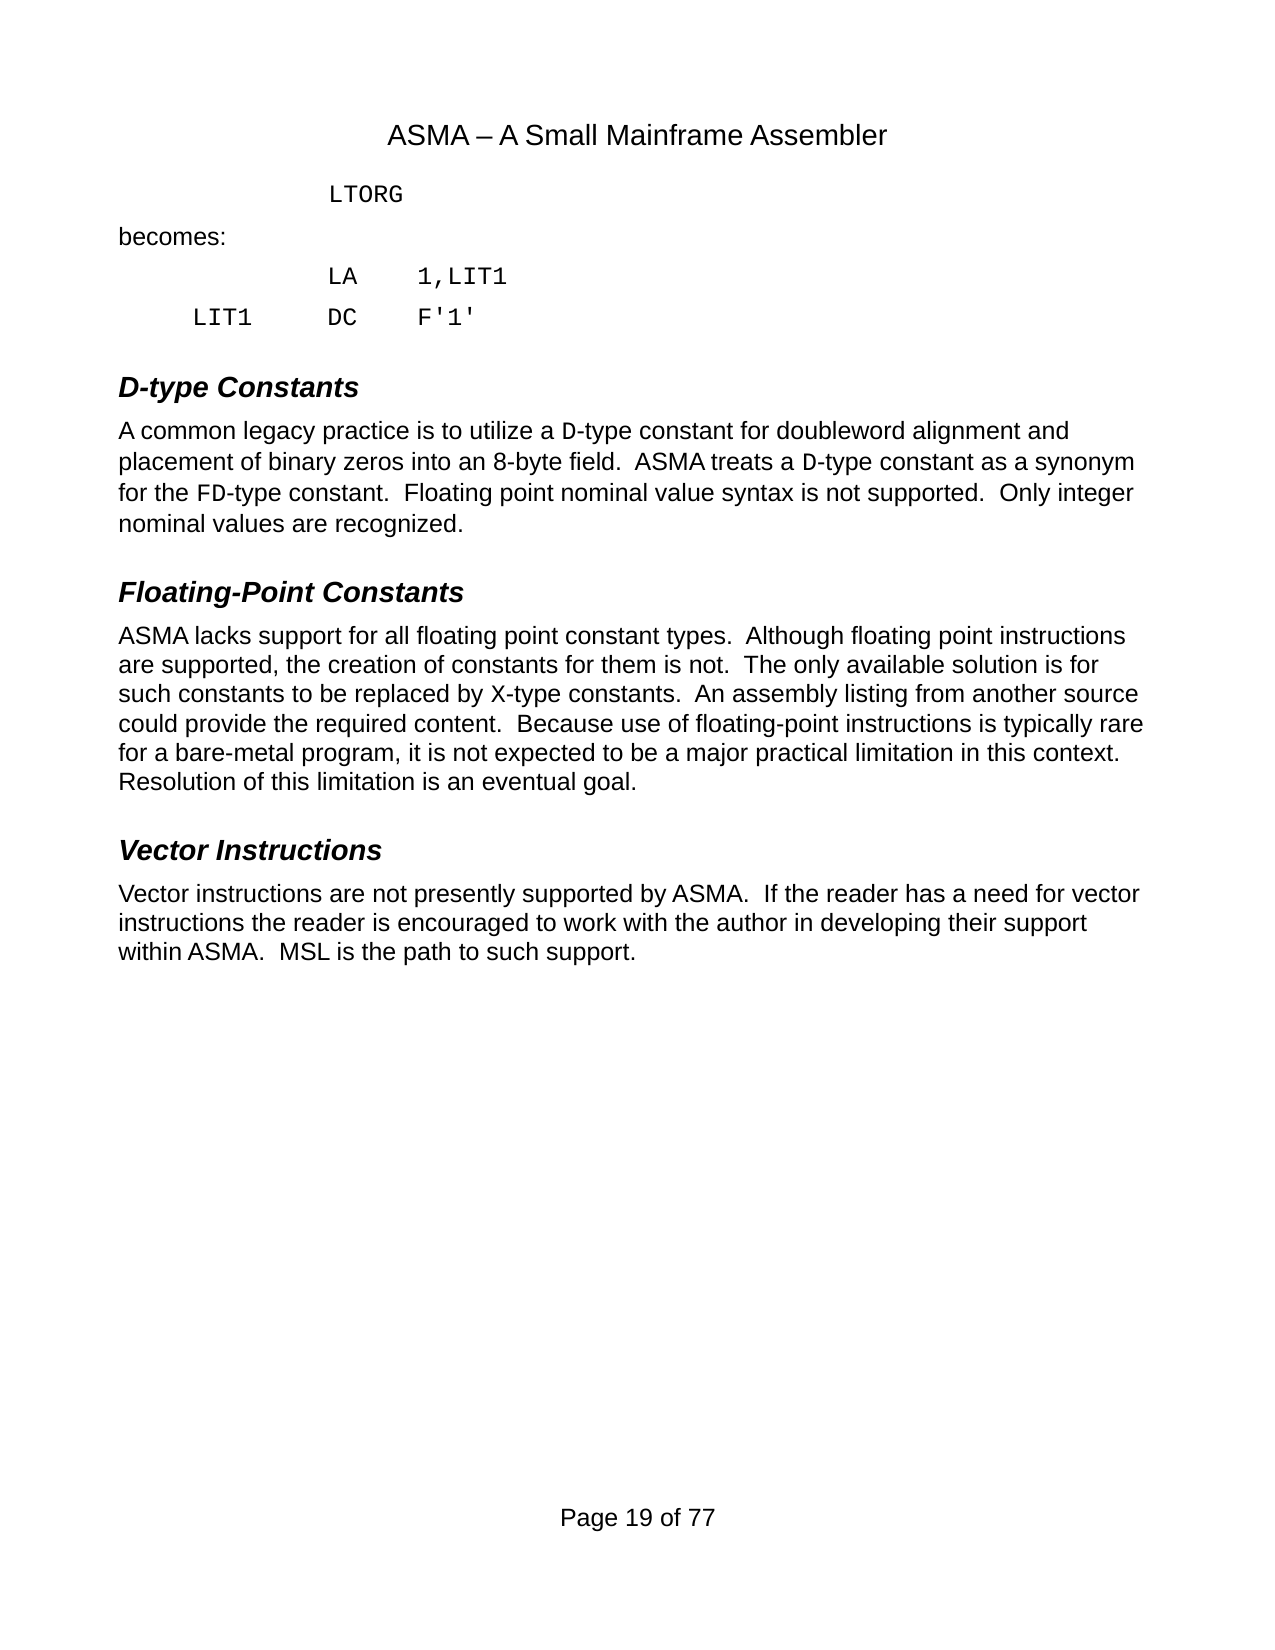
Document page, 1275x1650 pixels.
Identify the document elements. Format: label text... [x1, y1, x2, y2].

text ASMA lacks support for all floating point constant types. Although floating point instructions are supported, the creation of constants for them is not. The only available solution is for such constants to be replaced by X-type constants. An assembly listing from another source could provide the required content. Because use of floating-point instructions is typically rare for a bare-metal program, it is not expected to be a major practical limitation in this context. Resolution of this limitation is an eventual goal. [118, 621, 1157, 796]
text A common legacy practice is to utilize a D-type constant for doubleword alignment and placement of binary zeros into an 8-byte field. ASMA treats a D-type constant as a synonym for the FD-type constant. Floating point nominal value syntax is not supported. Only integer nominal values are recognized. [118, 416, 1157, 537]
text becomes: [118, 222, 1157, 251]
text Vector instructions are not presently supported by ASMA. If the reader has a need for vector instructions the reader is encouraged to work with the author in developing their support within ASMA. MSL is the path to such support. [118, 879, 1157, 966]
subtitle Vector Instructions [118, 833, 1157, 867]
text LTORG [118, 181, 1157, 209]
subtitle D-type Constants [118, 370, 1157, 403]
text LIT1 DC F'1' [192, 304, 1157, 332]
subtitle Floating-Point Constants [118, 575, 1157, 608]
text LA 1,LIT1 [192, 263, 1157, 292]
